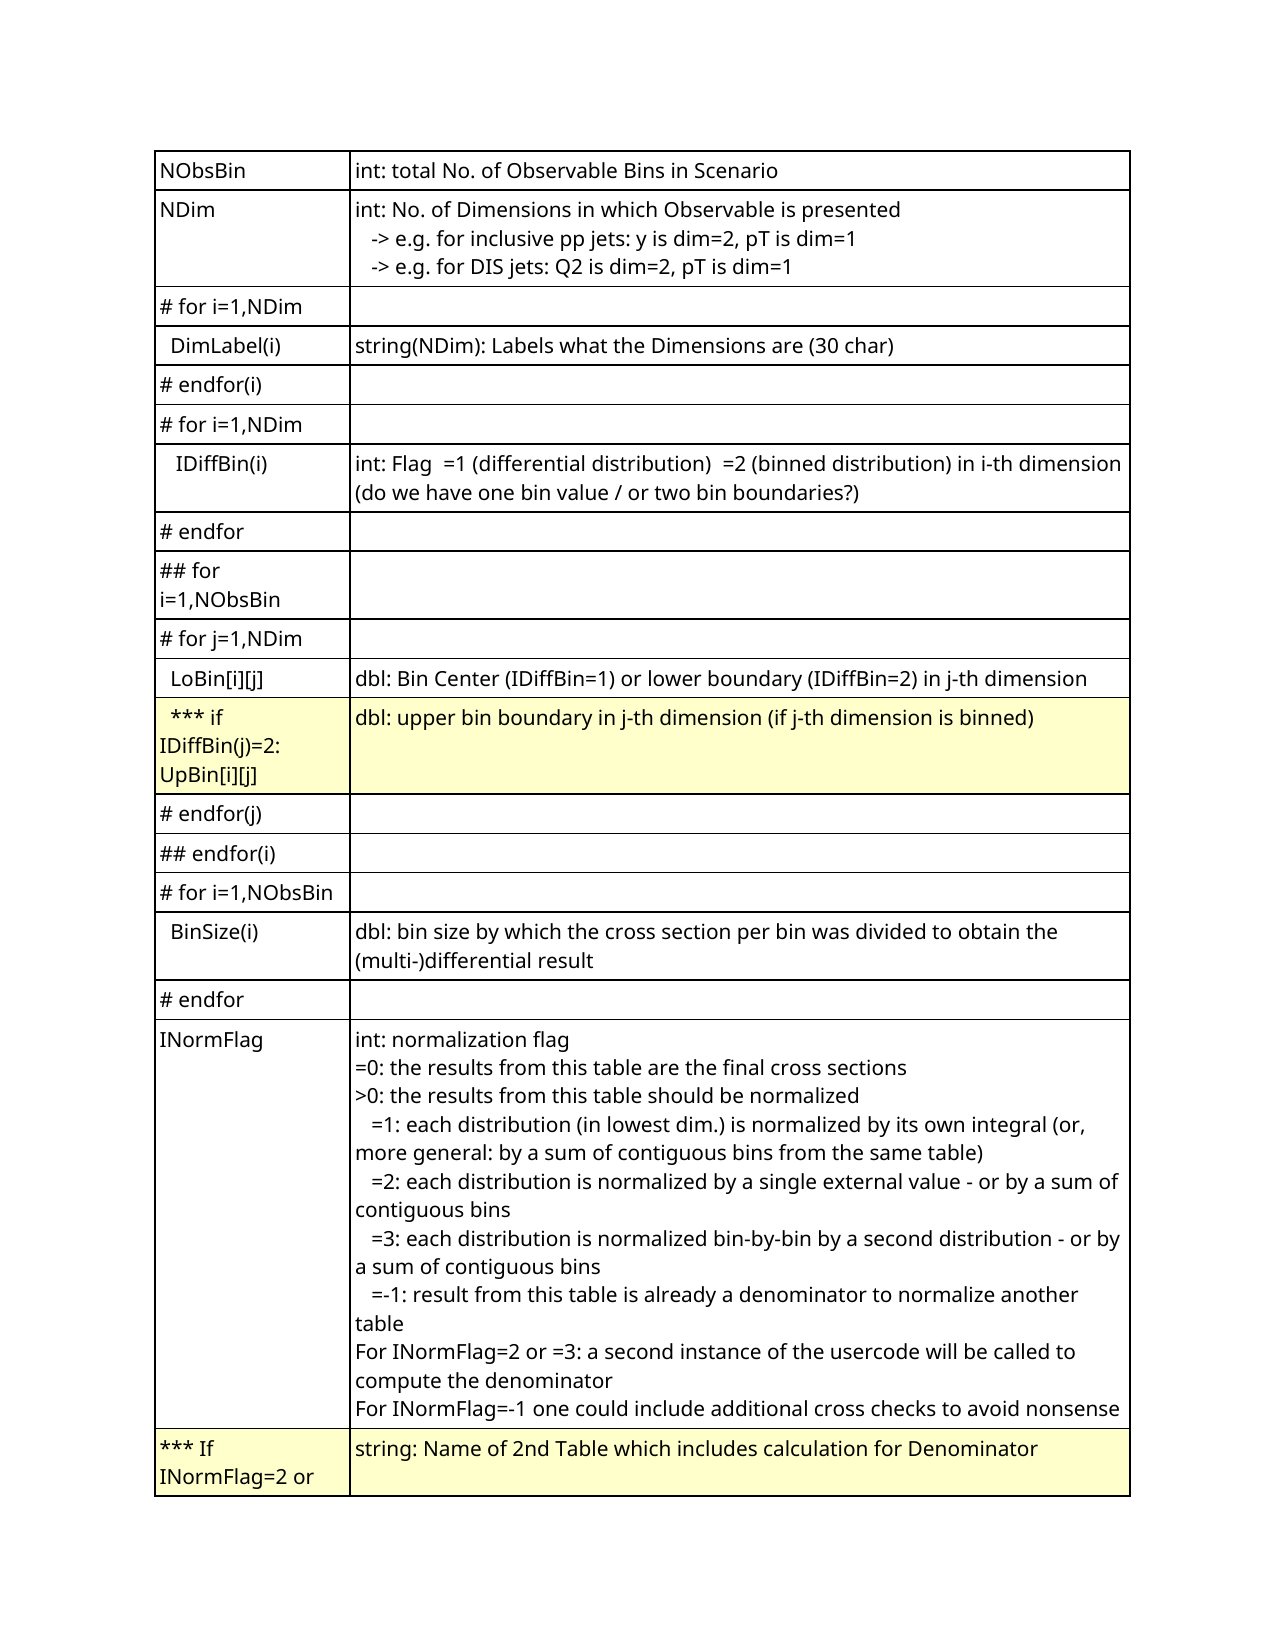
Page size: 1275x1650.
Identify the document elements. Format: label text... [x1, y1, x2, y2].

table_cell int: normalization flag =0: the results from this table are the final cross sections >0: the results from this table should be normalized =1: each distribution (in lowest dim.) is normalized by its own integral (or, more general: by a sum of contiguous bins from the same table) =2: each distribution is normalized by a single external value - or by a sum of contiguous bins =3: each distribution is normalized bin-by-bin by a second distribution - or by a sum of contiguous bins =-1: result from this table is already a denominator to normalize another table For INormFlag=2 or =3: a second instance of the usercode will be called to compute the denominator For INormFlag=-1 one could include additional cross checks to avoid nonsense [351, 1020, 1129, 1427]
table_cell # for i=1,NDim [156, 287, 349, 325]
table_cell [351, 552, 1129, 618]
table_cell *** If INormFlag=2 or [156, 1429, 349, 1495]
table_cell ## endfor(i) [156, 834, 349, 872]
table_cell [351, 366, 1129, 404]
table_cell NDim [156, 191, 349, 286]
table_cell # endfor [156, 513, 349, 550]
table_cell IDiffBin(i) [156, 445, 349, 511]
table_cell # for j=1,NDim [156, 620, 349, 657]
table_cell [351, 834, 1129, 872]
table_cell [351, 873, 1129, 911]
table_cell dbl: upper bin boundary in j-th dimension (if j-th dimension is binned) [351, 698, 1129, 793]
table_cell dbl: Bin Center (IDiffBin=1) or lower boundary (IDiffBin=2) in j-th dimension [351, 659, 1129, 697]
table_cell [351, 620, 1129, 657]
table_cell BinSize(i) [156, 913, 349, 979]
table_cell *** if IDiffBin(j)=2: UpBin[i][j] [156, 698, 349, 793]
table_cell ## for i=1,NObsBin [156, 552, 349, 618]
table_cell [351, 287, 1129, 325]
table_cell INormFlag [156, 1020, 349, 1427]
table_cell [351, 405, 1129, 443]
table_cell dbl: bin size by which the cross section per bin was divided to obtain the (multi-)differential result [351, 913, 1129, 979]
table_cell string(NDim): Labels what the Dimensions are (30 char) [351, 327, 1129, 364]
table_cell NObsBin [156, 152, 349, 189]
table_cell int: No. of Dimensions in which Observable is presented -> e.g. for inclusive pp jets: y is dim=2, pT is dim=1 -> e.g. for DIS jets: Q2 is dim=2, pT is dim=1 [351, 191, 1129, 286]
table_cell [351, 795, 1129, 832]
table_cell # endfor(j) [156, 795, 349, 832]
table_cell # endfor(i) [156, 366, 349, 404]
table_cell int: Flag =1 (differential distribution) =2 (binned distribution) in i-th dimension (do we have one bin value / or two bin boundaries?) [351, 445, 1129, 511]
table_cell LoBin[i][j] [156, 659, 349, 697]
table_cell int: total No. of Observable Bins in Scenario [351, 152, 1129, 189]
table_cell # for i=1,NObsBin [156, 873, 349, 911]
table_cell [351, 513, 1129, 550]
table_cell # for i=1,NDim [156, 405, 349, 443]
table_cell string: Name of 2nd Table which includes calculation for Denominator [351, 1429, 1129, 1495]
table_cell DimLabel(i) [156, 327, 349, 364]
table_cell # endfor [156, 981, 349, 1018]
table_cell [351, 981, 1129, 1018]
